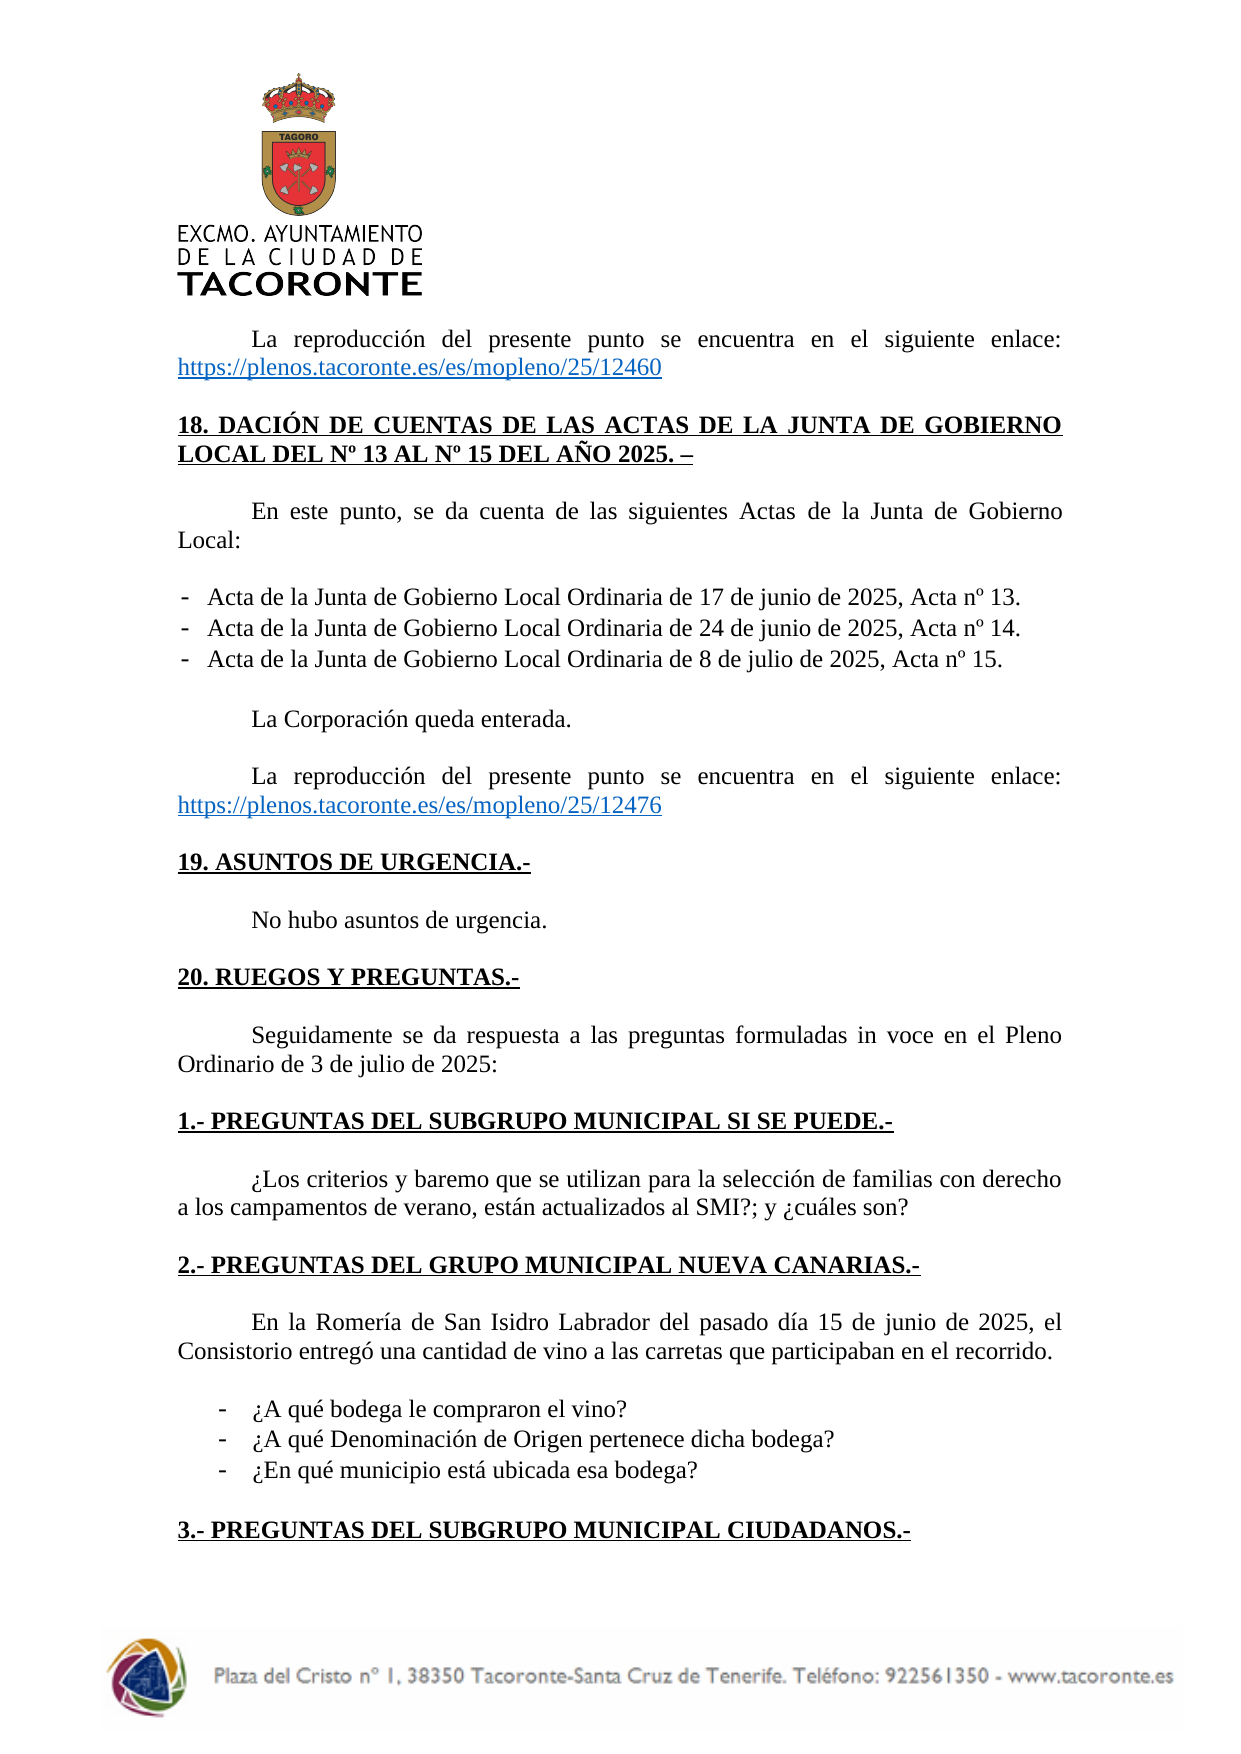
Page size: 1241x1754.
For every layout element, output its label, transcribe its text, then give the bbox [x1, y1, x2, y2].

picture [101, 1626, 1183, 1732]
text 3.- PREGUNTAS DEL SUBGRUPO MUNICIPAL CIUDADANOS.- [177, 1515, 1063, 1544]
text 20. RUEGOS Y PREGUNTAS.- [177, 962, 1063, 991]
text 1.- PREGUNTAS DEL SUBGRUPO MUNICIPAL SI SE PUEDE.- [177, 1106, 1063, 1135]
text No hubo asuntos de urgencia. [177, 905, 1063, 934]
list ¿En qué municipio está ubicada esa bodega? [215, 1455, 1063, 1486]
list ¿A qué Denominación de Origen pertenece dicha bodega? [215, 1424, 1063, 1455]
text La reproducción del presente punto se encuentra en el siguiente enlace: https://plenos.tacoronte.es/es/mopleno/25/12460 [177, 324, 1063, 381]
text La Corporación queda enterada. [177, 704, 1063, 732]
text La reproducción del presente punto se encuentra en el siguiente enlace: https://plenos.tacoronte.es/es/mopleno/25/12476 [177, 761, 1063, 819]
text 19. ASUNTOS DE URGENCIA.- [177, 847, 1063, 876]
list ¿A qué bodega le compraron el vino? [215, 1394, 1063, 1424]
text En este punto, se da cuenta de las siguientes Actas de la Junta de Gobierno Local: [177, 496, 1063, 554]
list Acta de la Junta de Gobierno Local Ordinaria de 17 de junio de 2025, Acta nº 13. [177, 582, 1063, 613]
text 18. DACIÓN DE CUENTAS DE LAS ACTAS DE LA JUNTA DE GOBIERNO [177, 410, 1063, 435]
picture [177, 73, 422, 296]
text En la Romería de San Isidro Labrador del pasado día 15 de junio de 2025, el Consistorio entregó una cantidad de vino a las carretas que participaban en el recorrido. [177, 1307, 1063, 1365]
text ¿Los criterios y baremo que se utilizan para la selección de familias con derecho a los campamentos de verano, están actualizados al SMI?; y ¿cuáles son? [177, 1164, 1063, 1221]
list Acta de la Junta de Gobierno Local Ordinaria de 8 de julio de 2025, Acta nº 15. [177, 644, 1063, 675]
text Seguidamente se da respuesta a las preguntas formuladas in voce en el Pleno Ordinario de 3 de julio de 2025: [177, 1020, 1063, 1077]
text 2.- PREGUNTAS DEL GRUPO MUNICIPAL NUEVA CANARIAS.- [177, 1250, 1063, 1279]
text LOCAL DEL Nº 13 AL Nº 15 DEL AÑO 2025. – [177, 436, 1063, 467]
list Acta de la Junta de Gobierno Local Ordinaria de 24 de junio de 2025, Acta nº 14. [177, 613, 1063, 644]
